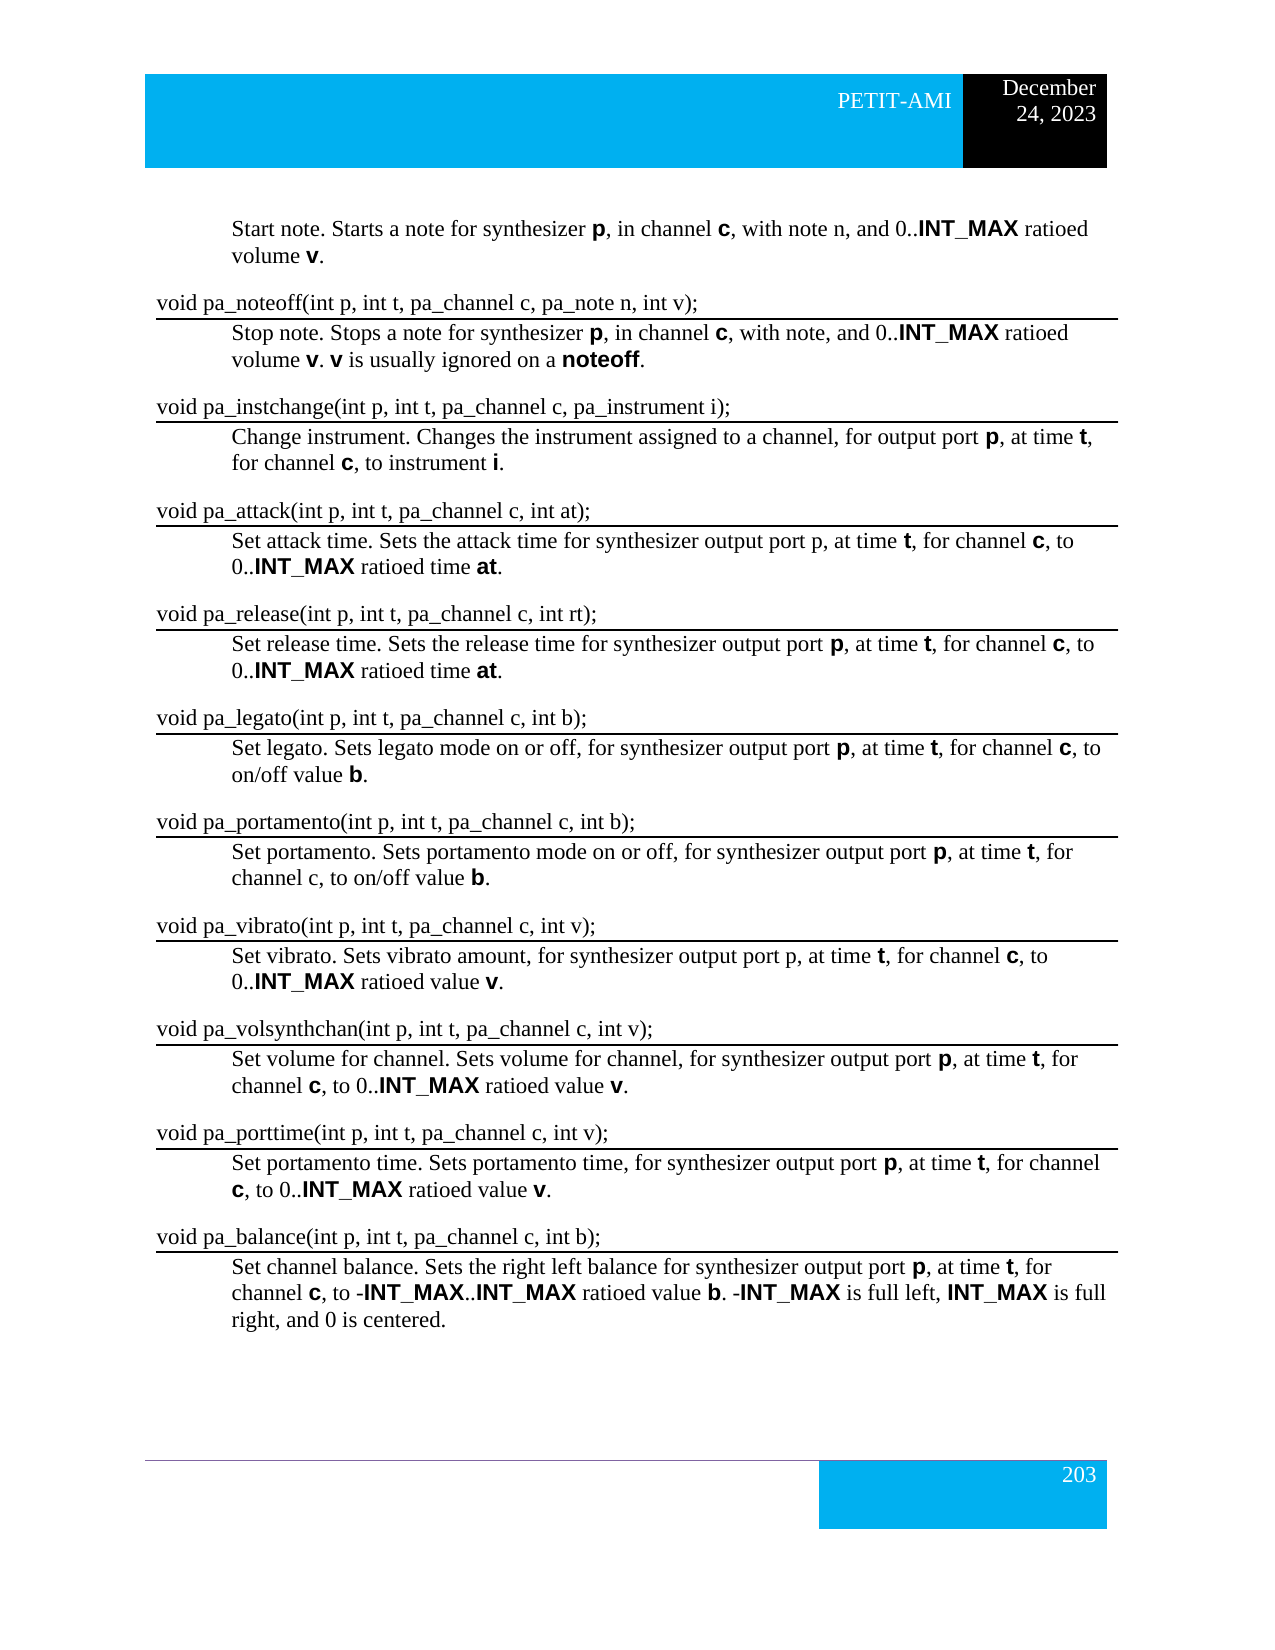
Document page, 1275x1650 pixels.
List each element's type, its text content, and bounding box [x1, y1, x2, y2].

text Set volume for channel. Sets volume for channel, for synthesizer output port p, at time t, for channel c, to 0..INT_MAX ratioed value v. [231, 1046, 1118, 1098]
text Set vibrato. Sets vibrato amount, for synthesizer output port p, at time t, for channel c, to 0..INT_MAX ratioed value v. [231, 942, 1118, 994]
text void pa_legato(int p, int t, pa_channel c, int b); [156, 704, 1118, 733]
text void pa_portamento(int p, int t, pa_channel c, int b); [156, 808, 1118, 836]
text void pa_attack(int p, int t, pa_channel c, int at); [156, 497, 1118, 525]
text Change instrument. Changes the instrument assigned to a channel, for output port p, at time t, for channel c, to instrument i. [231, 423, 1118, 476]
text void pa_release(int p, int t, pa_channel c, int rt); [156, 600, 1118, 629]
text void pa_volsynthchan(int p, int t, pa_channel c, int v); [156, 1015, 1118, 1044]
text Start note. Starts a note for synthesizer p, in channel c, with note n, and 0..INT_MAX ratioed volume v. [231, 215, 1118, 268]
text void pa_noteoff(int p, int t, pa_channel c, pa_note n, int v); [156, 289, 1118, 318]
text Set portamento. Sets portamento mode on or off, for synthesizer output port p, at time t, for channel c, to on/off value b. [231, 838, 1118, 891]
text void pa_porttime(int p, int t, pa_channel c, int v); [156, 1119, 1118, 1148]
text Set portamento time. Sets portamento time, for synthesizer output port p, at time t, for channel c, to 0..INT_MAX ratioed value v. [231, 1150, 1118, 1202]
text void pa_instchange(int p, int t, pa_channel c, pa_instrument i); [156, 393, 1118, 421]
text Set channel balance. Sets the right left balance for synthesizer output port p, at time t, for channel c, to -INT_MAX..INT_MAX ratioed value b. -INT_MAX is full left, INT_MAX is full right, and 0 is centered. [231, 1253, 1118, 1332]
text Set attack time. Sets the attack time for synthesizer output port p, at time t, for channel c, to 0..INT_MAX ratioed time at. [231, 527, 1118, 579]
text Set release time. Sets the release time for synthesizer output port p, at time t, for channel c, to 0..INT_MAX ratioed time at. [231, 631, 1118, 683]
text Stop note. Stops a note for synthesizer p, in channel c, with note, and 0..INT_MAX ratioed volume v. v is usually ignored on a noteoff. [231, 320, 1118, 372]
text void pa_balance(int p, int t, pa_channel c, int b); [156, 1223, 1118, 1251]
text Set legato. Sets legato mode on or off, for synthesizer output port p, at time t, for channel c, to on/off value b. [231, 735, 1118, 787]
text void pa_vibrato(int p, int t, pa_channel c, int v); [156, 912, 1118, 940]
